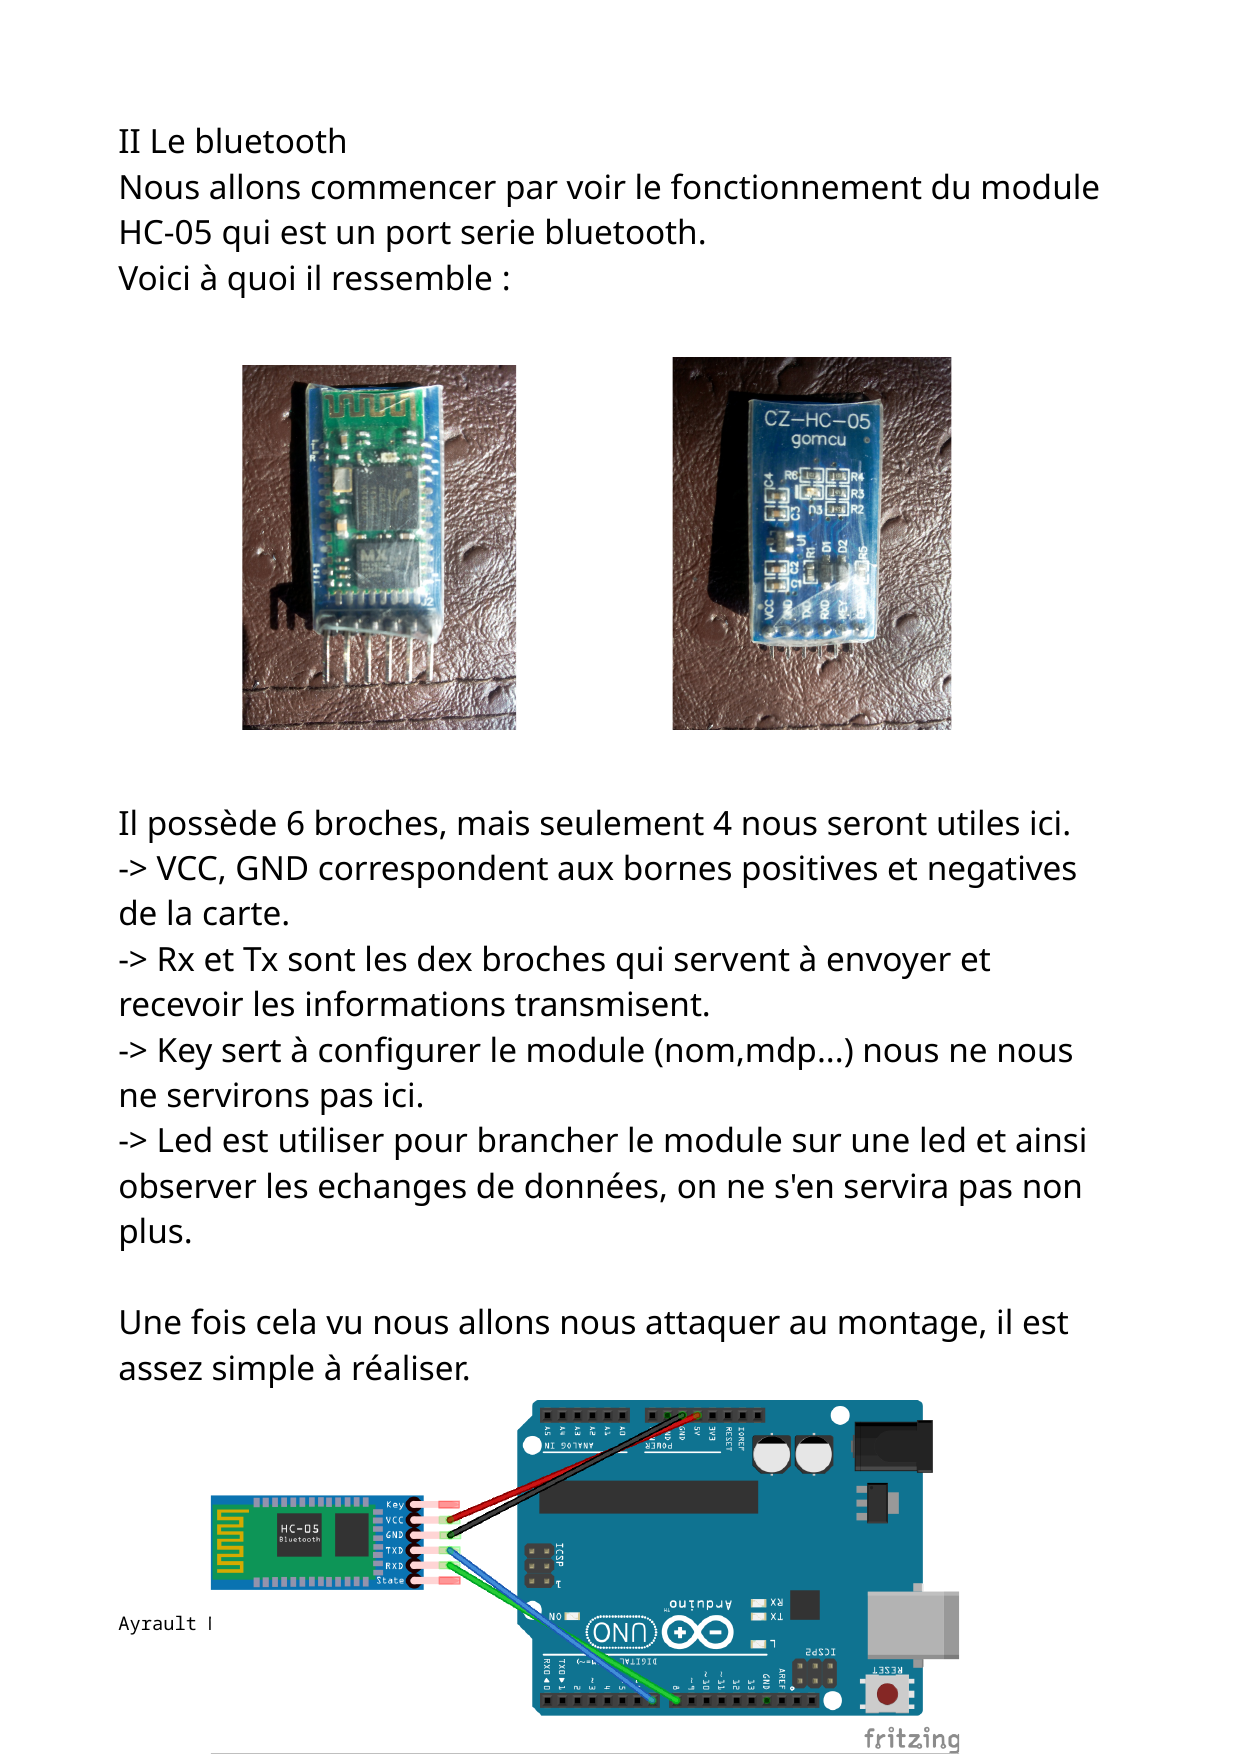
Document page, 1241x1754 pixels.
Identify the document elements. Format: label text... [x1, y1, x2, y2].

picture [672, 357, 952, 730]
text -> VCC, GND correspondent aux bornes positives et negatives de la carte. -> Rx et Tx sont les dex broches qui servent à envoyer et recevoir les informations transmisent. [118, 845, 1122, 1026]
text -> Key sert à configurer le module (nom,mdp...) nous ne nous ne servirons pas ici. [118, 1026, 1122, 1117]
picture [242, 365, 517, 730]
text II Le bluetooth [118, 118, 1122, 163]
picture [210, 1400, 960, 1754]
text Une fois cela vu nous allons nous attaquer au montage, il est assez simple à réaliser. [118, 1299, 1122, 1390]
text Nous allons commencer par voir le fonctionnement du module HC-05 qui est un port serie bluetooth. Voici à quoi il ressemble : [118, 163, 1122, 300]
text Il possède 6 broches, mais seulement 4 nous seront utiles ici. [118, 799, 1122, 845]
text -> Led est utiliser pour brancher le module sur une led et ainsi observer les echanges de données, on ne s'en servira pas non plus. [118, 1117, 1122, 1253]
